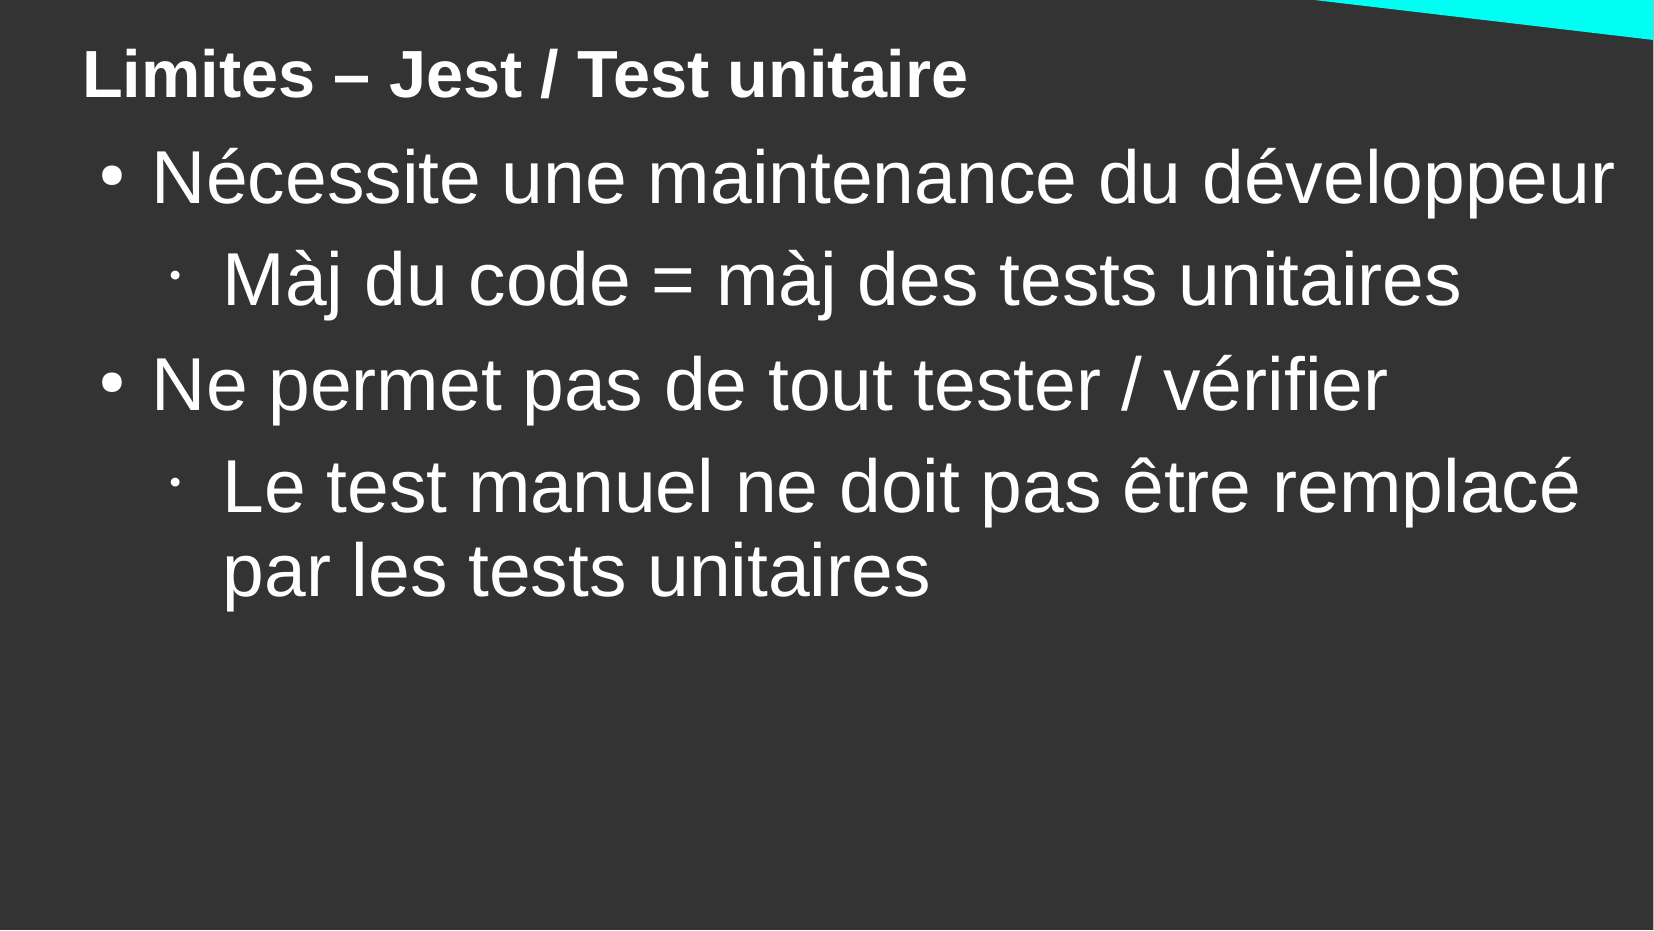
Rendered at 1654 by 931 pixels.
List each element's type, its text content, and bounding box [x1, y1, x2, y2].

title Limites – Jest / Test unitaire [82, 37, 1571, 112]
text_box [1314, 0, 1654, 41]
list Nécessite une maintenance du développeur Màj du code = màj des tests unitaires Ne permet pas de tout tester / vérifier Le test manuel ne doit pas être remplacé par les tests unitaires [80, 135, 1619, 721]
